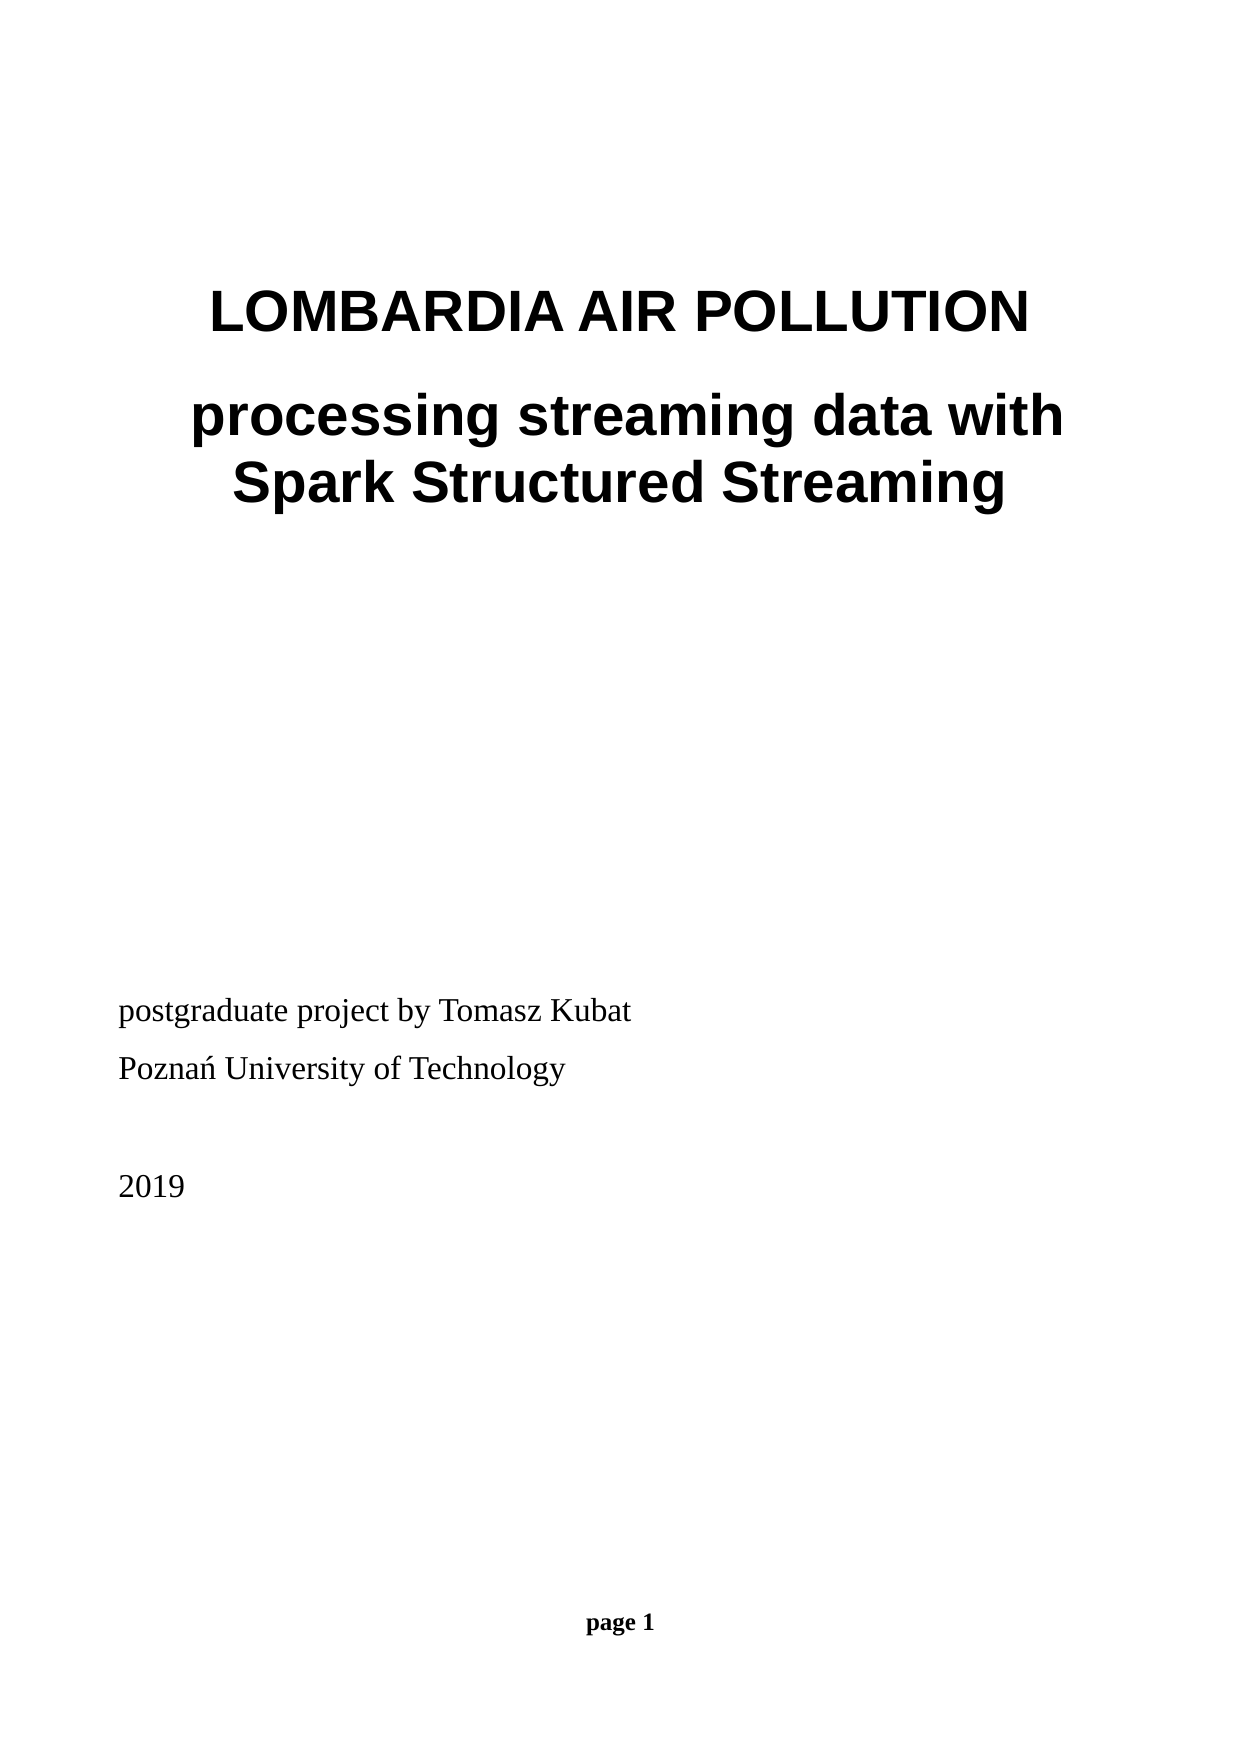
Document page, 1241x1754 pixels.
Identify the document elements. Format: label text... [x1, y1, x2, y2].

title LOMBARDIA AIR POLLUTION [118, 276, 1122, 343]
title processing streaming data with Spark Structured Streaming [118, 381, 1122, 515]
text Poznań University of Technology [118, 1049, 1122, 1087]
text 2019 [118, 1166, 1122, 1204]
subtitle postgraduate project by Tomasz Kubat [118, 990, 1122, 1028]
